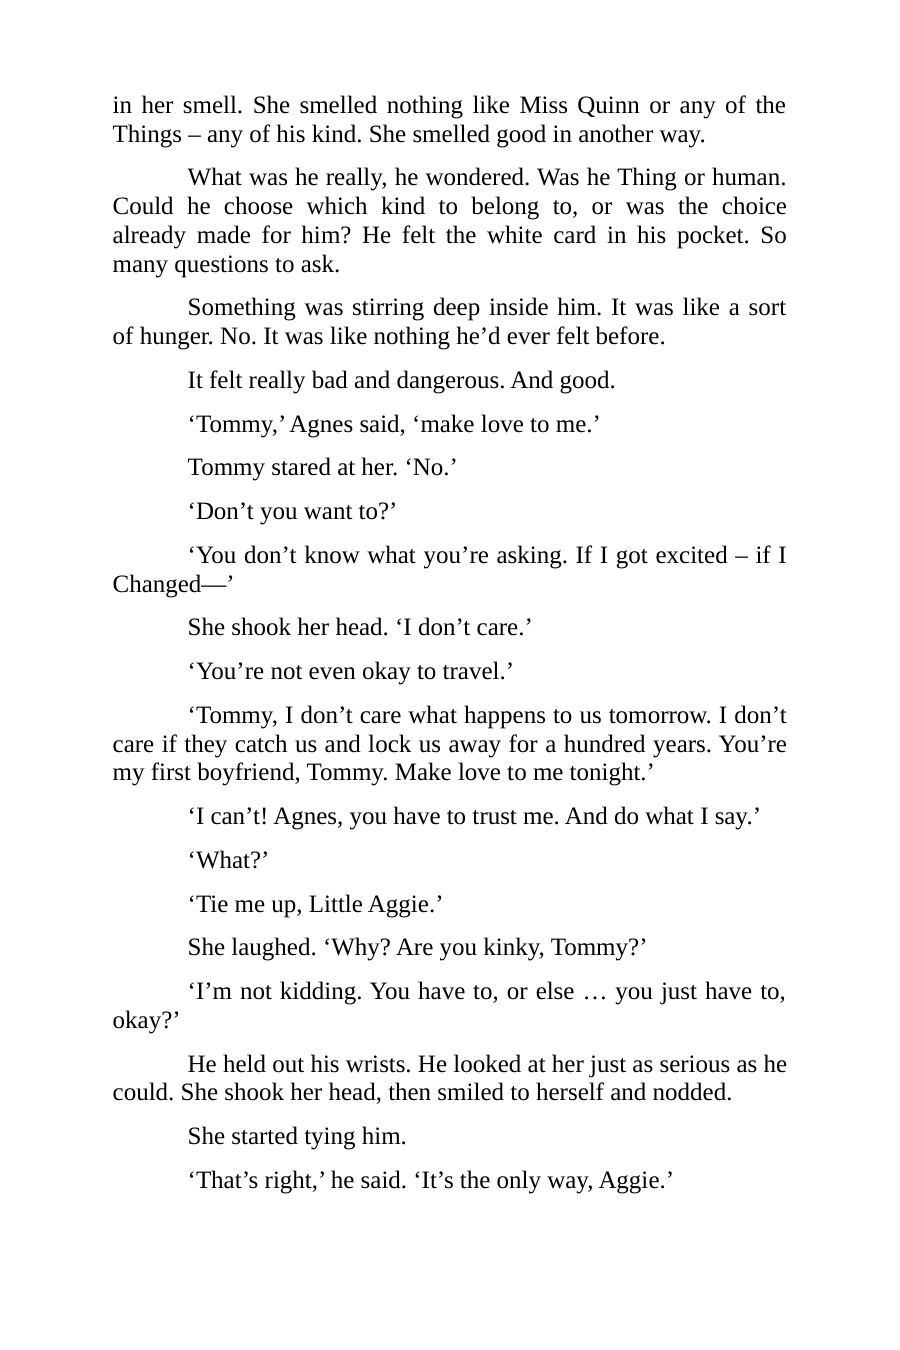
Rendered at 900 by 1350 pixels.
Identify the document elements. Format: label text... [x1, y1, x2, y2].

text She started tying him. [112, 1121, 787, 1150]
text He held out his wrists. He looked at her just as serious as he could. She shook her head, then smiled to herself and nodded. [112, 1049, 787, 1106]
text ‘Tommy, I don’t care what happens to us tomorrow. I don’t care if they catch us and lock us away for a hundred years. You’re my first boyfriend, Tommy. Make love to me tonight.’ [112, 700, 787, 786]
text ‘I can’t! Agnes, you have to trust me. And do what I say.’ [112, 801, 787, 830]
text ‘You’re not even okay to travel.’ [112, 656, 787, 685]
text Something was stirring deep inside him. It was like a sort of hunger. No. It was like nothing he’d ever felt before. [112, 292, 787, 350]
text ‘You don’t know what you’re asking. If I got excited – if I Changed—’ [112, 540, 787, 597]
text ‘Tie me up, Little Aggie.’ [112, 889, 787, 917]
text Tommy stared at her. ‘No.’ [112, 452, 787, 481]
text ‘Tommy,’ Agnes said, ‘make love to me.’ [112, 409, 787, 437]
text She laughed. ‘Why? Are you kinky, Tommy?’ [112, 932, 787, 961]
text She shook her head. ‘I don’t care.’ [112, 612, 787, 641]
text ‘That’s right,’ he said. ‘It’s the only way, Aggie.’ [112, 1165, 787, 1194]
text ‘I’m not kidding. You have to, or else … you just have to, okay?’ [112, 976, 787, 1034]
text in her smell. She smelled nothing like Miss Quinn or any of the Things – any of his kind. She smelled good in another way. [112, 90, 787, 147]
text ‘What?’ [112, 845, 787, 874]
text ‘Don’t you want to?’ [112, 496, 787, 525]
text What was he really, he wondered. Was he Thing or human. Could he choose which kind to belong to, or was the choice already made for him? He felt the white card in his pocket. So many questions to ask. [112, 162, 787, 277]
text It felt really bad and dangerous. And good. [112, 365, 787, 394]
